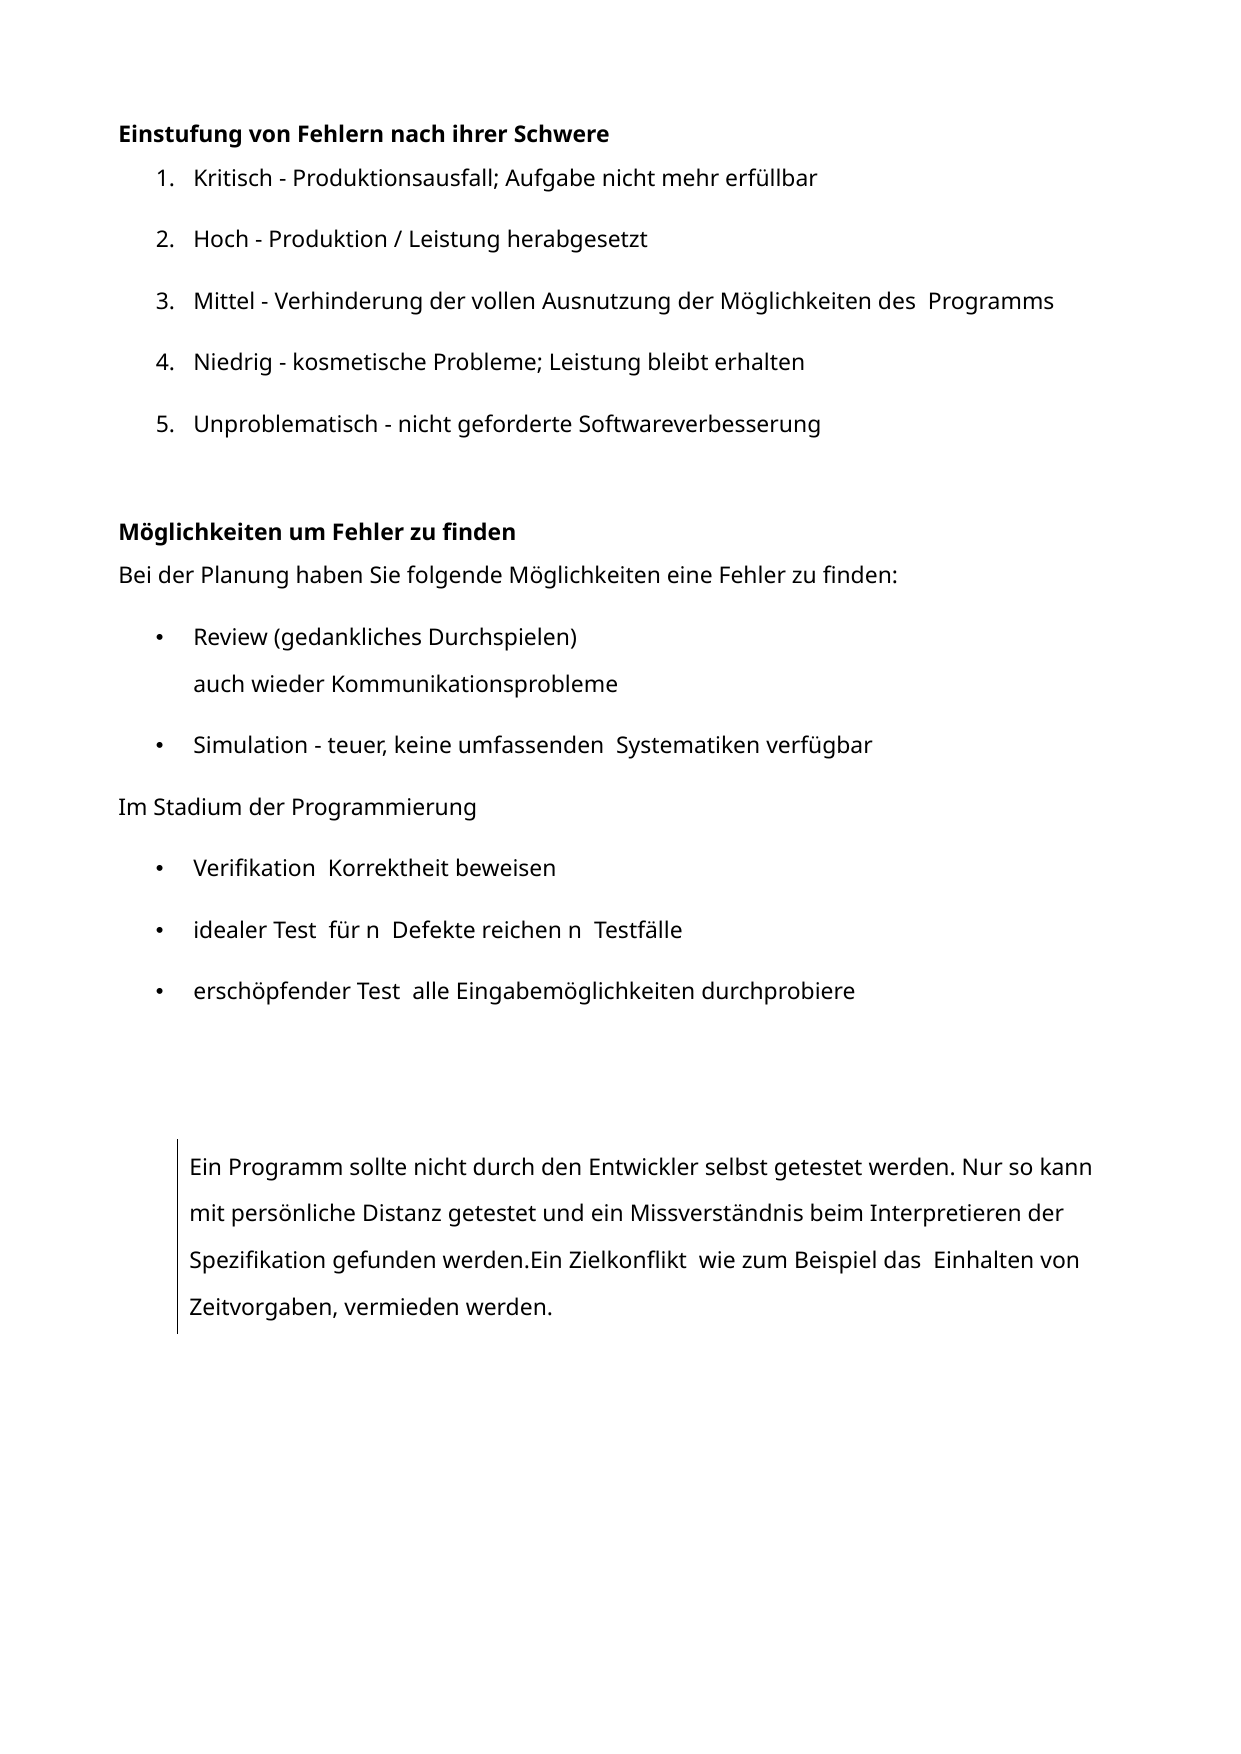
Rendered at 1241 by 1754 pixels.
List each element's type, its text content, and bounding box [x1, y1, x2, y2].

text Im Stadium der Programmierung [118, 791, 1122, 822]
list Mittel - Verhinderung der vollen Ausnutzung der Möglichkeiten des Programms [156, 285, 1122, 316]
list Niedrig - kosmetische Probleme; Leistung bleibt erhalten [156, 346, 1122, 377]
text Bei der Planung haben Sie folgende Möglichkeiten eine Fehler zu finden: [118, 559, 1122, 591]
list erschöpfender Test alle Eingabemöglichkeiten durchprobiere [156, 975, 1122, 1006]
text Ein Programm sollte nicht durch den Entwickler selbst getestet werden. Nur so kann mit persönliche Distanz getestet und ein Missverständnis beim Interpretieren der Spezifikation gefunden werden.Ein Zielkonflikt wie zum Beispiel das Einhalten von Zeitvorgaben, vermieden werden. [178, 1139, 1122, 1334]
list Review (gedankliches Durchspielen) auch wieder Kommunikationsprobleme [156, 621, 1122, 699]
subtitle Möglichkeiten um Fehler zu finden [118, 516, 1122, 547]
subtitle Einstufung von Fehlern nach ihrer Schwere [118, 118, 1122, 149]
list Verifikation Korrektheit beweisen [156, 852, 1122, 883]
list idealer Test für n Defekte reichen n Testfälle [156, 914, 1122, 945]
list Hoch - Produktion / Leistung herabgesetzt [156, 223, 1122, 254]
list Simulation - teuer, keine umfassenden Systematiken verfügbar [156, 729, 1122, 761]
list Unproblematisch - nicht geforderte Softwareverbesserung [156, 408, 1122, 439]
list Kritisch - Produktionsausfall; Aufgabe nicht mehr erfüllbar [156, 162, 1122, 193]
